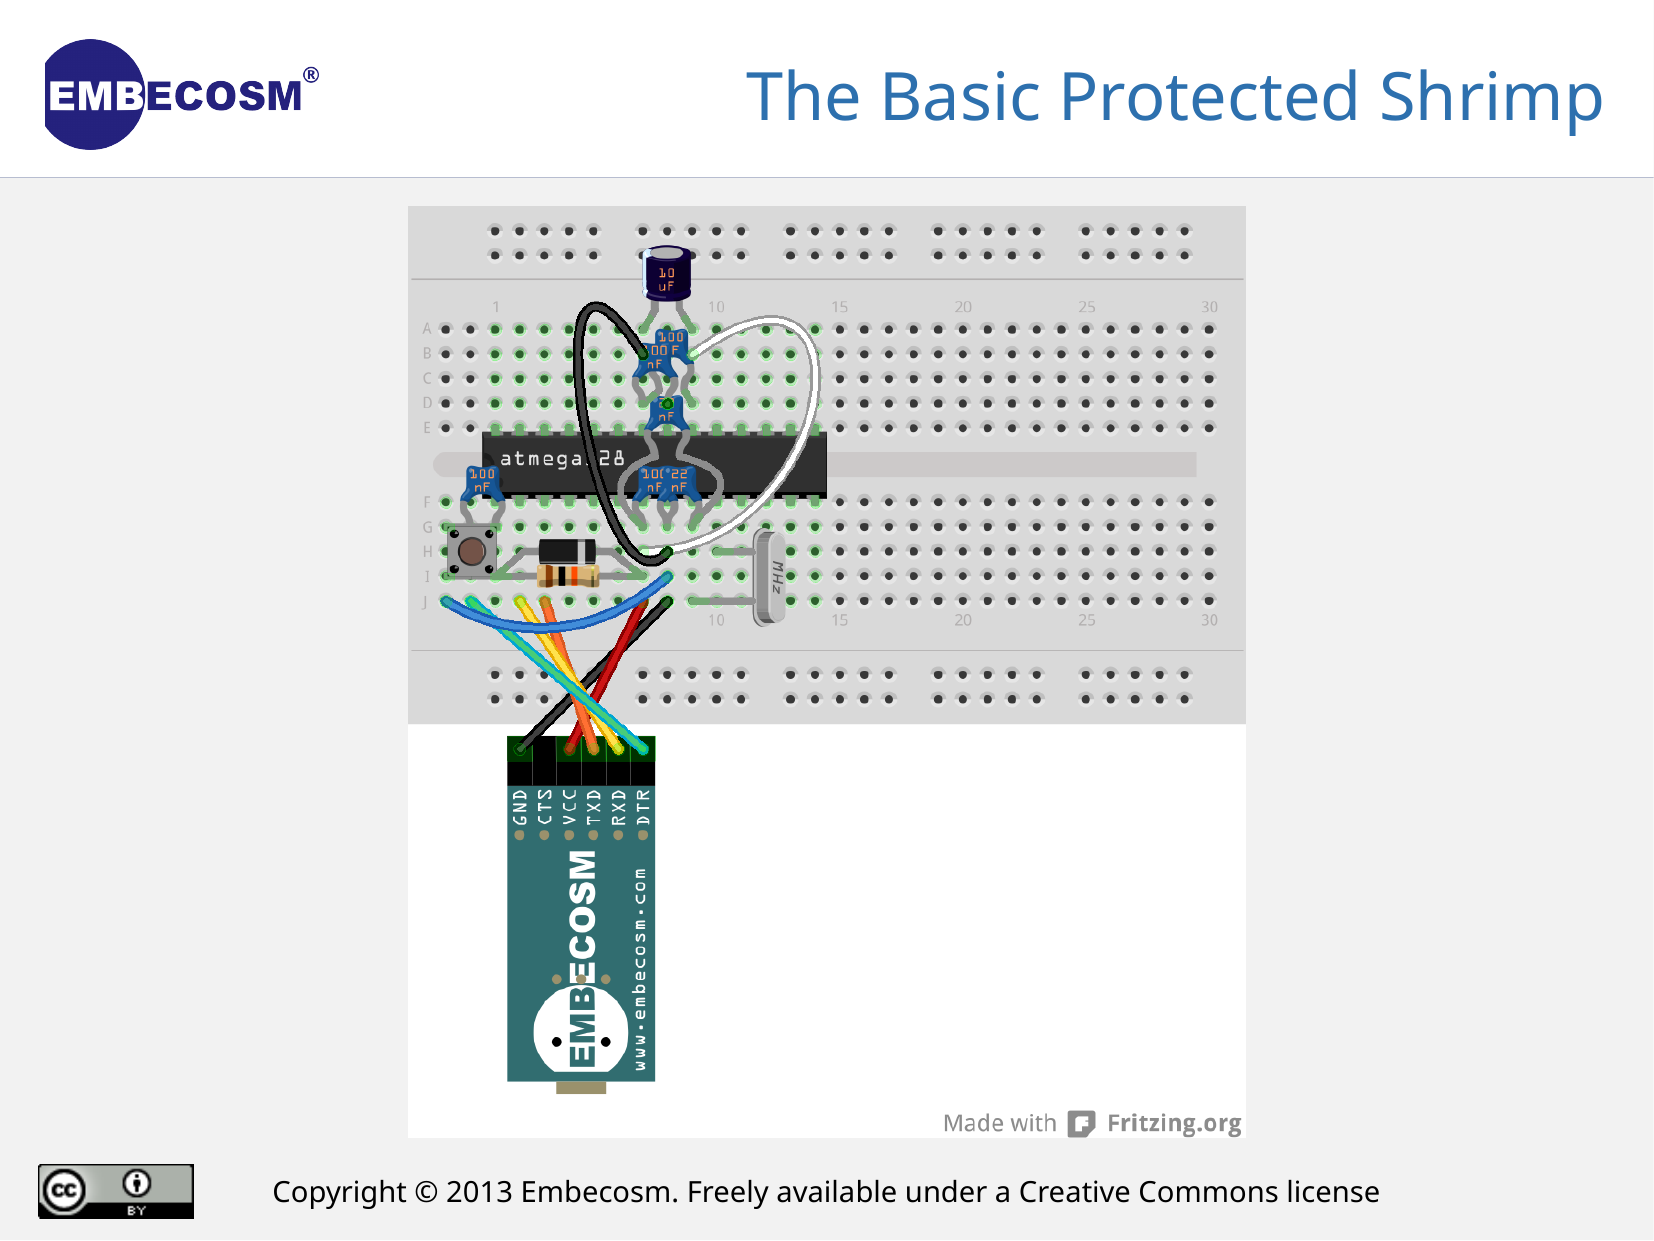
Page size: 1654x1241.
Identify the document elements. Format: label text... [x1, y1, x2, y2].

title The Basic Protected Shrimp [330, 23, 1607, 166]
picture [408, 206, 1246, 1138]
picture [45, 39, 319, 150]
picture [38, 1164, 194, 1219]
